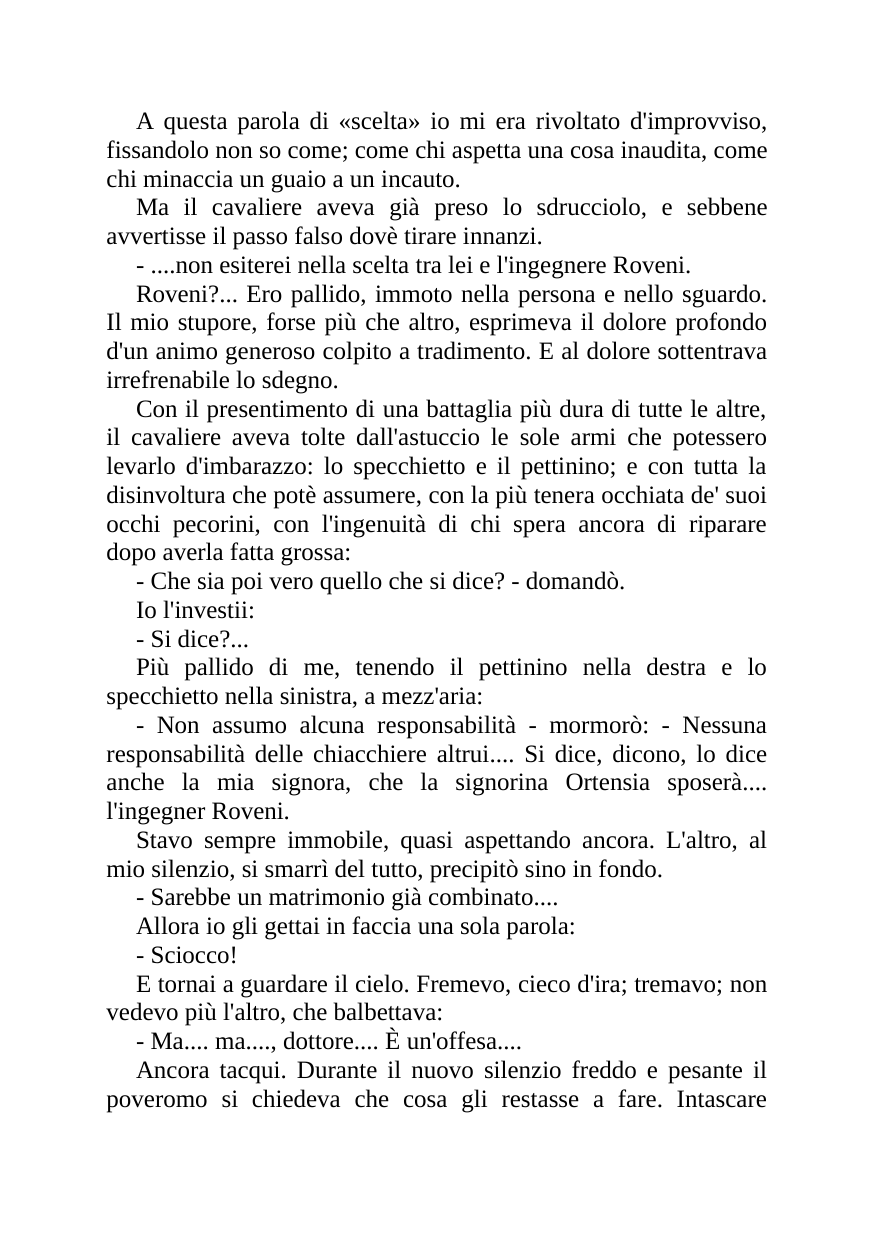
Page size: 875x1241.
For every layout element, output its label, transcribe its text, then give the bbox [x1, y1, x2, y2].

text Ancora tacqui. Durante il nuovo silenzio freddo e pesante il poveromo si chiedeva che cosa gli restasse a fare. Intascare [106, 1055, 768, 1112]
text Stavo sempre immobile, quasi aspettando ancora. L'altro, al mio silenzio, si smarrì del tutto, precipitò sino in fondo. [106, 825, 768, 882]
text - Si dice?... [106, 624, 768, 652]
text Allora io gli gettai in faccia una sola parola: [106, 911, 768, 940]
text - Sciocco! [106, 940, 768, 969]
text Ma il cavaliere aveva già preso lo sdrucciolo, e sebbene avvertisse il passo falso dovè tirare innanzi. [106, 192, 768, 250]
text Io l'investii: [106, 595, 768, 624]
text - Sarebbe un matrimonio già combinato.... [106, 882, 768, 911]
text - ....non esiterei nella scelta tra lei e l'ingegnere Roveni. [106, 250, 768, 279]
text - Che sia poi vero quello che si dice? - domandò. [106, 566, 768, 595]
text Con il presentimento di una battaglia più dura di tutte le altre, il cavaliere aveva tolte dall'astuccio le sole armi che potessero levarlo d'imbarazzo: lo specchietto e il pettinino; e con tutta la disinvoltura che potè assumere, con la più tenera occhiata de' suoi occhi pecorini, con l'ingenuità di chi spera ancora di riparare dopo averla fatta grossa: [106, 394, 768, 566]
text A questa parola di «scelta» io mi era rivoltato d'improvviso, fissandolo non so come; come chi aspetta una cosa inaudita, come chi minaccia un guaio a un incauto. [106, 106, 768, 192]
text Più pallido di me, tenendo il pettinino nella destra e lo specchietto nella sinistra, a mezz'aria: [106, 652, 768, 710]
text Roveni?... Ero pallido, immoto nella persona e nello sguardo. Il mio stupore, forse più che altro, esprimeva il dolore profondo d'un animo generoso colpito a tradimento. E al dolore sottentrava irrefrenabile lo sdegno. [106, 279, 768, 394]
text E tornai a guardare il cielo. Fremevo, cieco d'ira; tremavo; non vedevo più l'altro, che balbettava: [106, 969, 768, 1026]
text - Non assumo alcuna responsabilità - mormorò: - Nessuna responsabilità delle chiacchiere altrui.... Si dice, dicono, lo dice anche la mia signora, che la signorina Ortensia sposerà.... l'ingegner Roveni. [106, 710, 768, 825]
text - Ma.... ma...., dottore.... È un'offesa.... [106, 1026, 768, 1055]
